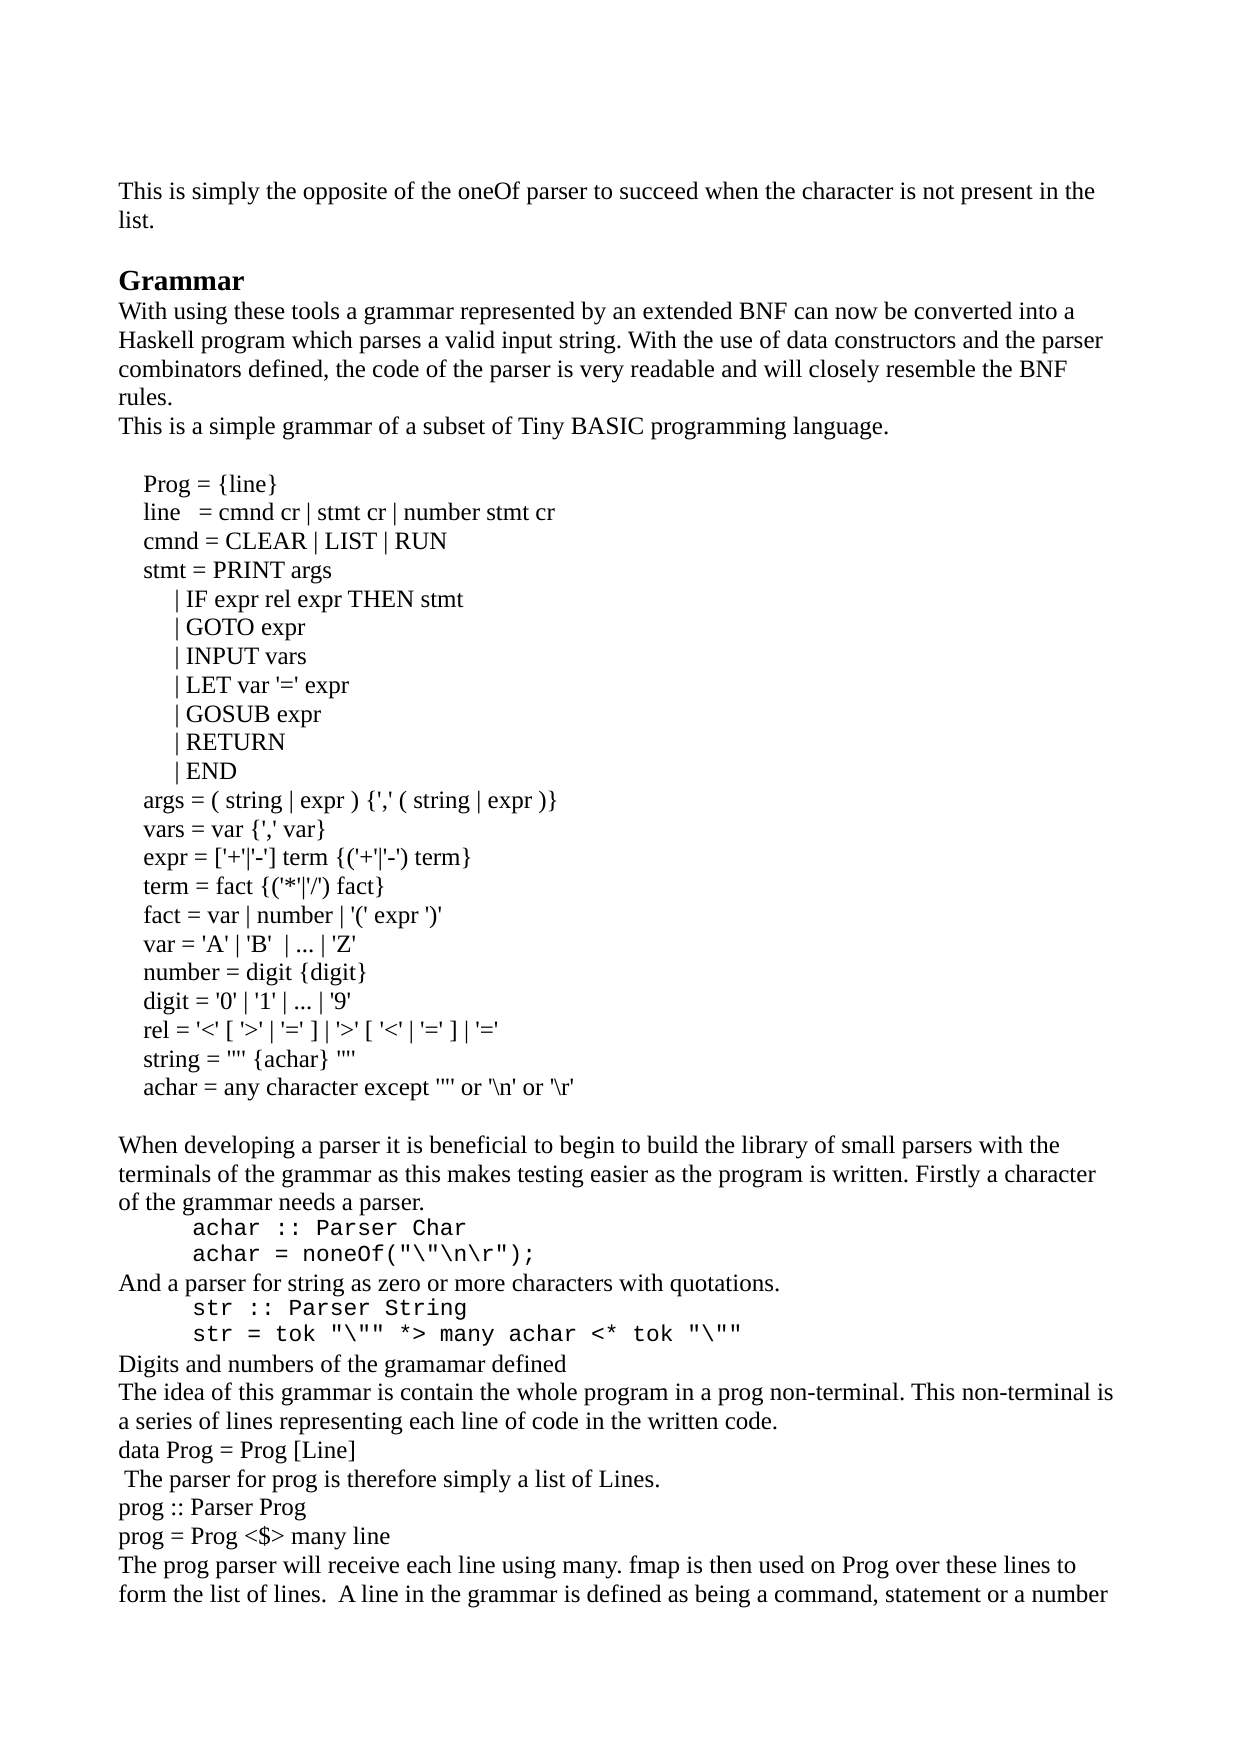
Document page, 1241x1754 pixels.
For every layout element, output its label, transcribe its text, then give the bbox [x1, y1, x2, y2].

text term = fact {('*'|'/') fact} [118, 871, 1122, 900]
text The prog parser will receive each line using many. fmap is then used on Prog over these lines to form the list of lines. A line in the grammar is defined as being a command, statement or a number [118, 1550, 1122, 1607]
text var = 'A' | 'B' | ... | 'Z' [118, 929, 1122, 957]
text This is a simple grammar of a subset of Tiny BASIC programming language. [118, 411, 1122, 440]
text Grammar [118, 263, 1122, 296]
text achar = any character except '"' or '\n' or '\r' [118, 1072, 1122, 1101]
text str :: Parser String [118, 1297, 1122, 1323]
text digit = '0' | '1' | ... | '9' [118, 986, 1122, 1015]
text The idea of this grammar is contain the whole program in a prog non-terminal. This non-terminal is a series of lines representing each line of code in the written code. [118, 1377, 1122, 1435]
text achar :: Parser Char [118, 1216, 1122, 1242]
text str = tok "\"" *> many achar <* tok "\"" [118, 1323, 1122, 1349]
text number = digit {digit} [118, 957, 1122, 986]
text The parser for prog is therefore simply a list of Lines. [118, 1464, 1122, 1492]
text | LET var '=' expr [118, 670, 1122, 699]
text prog = Prog <$> many line [118, 1521, 1122, 1550]
text Prog = {line} [118, 469, 1122, 497]
text vars = var {',' var} [118, 814, 1122, 842]
text | GOTO expr [118, 612, 1122, 641]
text fact = var | number | '(' expr ')' [118, 900, 1122, 929]
text prog :: Parser Prog [118, 1492, 1122, 1521]
text string = '"' {achar} '"' [118, 1044, 1122, 1072]
text | INPUT vars [118, 641, 1122, 670]
text | RETURN [118, 727, 1122, 756]
text cmnd = CLEAR | LIST | RUN [118, 526, 1122, 555]
text | GOSUB expr [118, 699, 1122, 727]
text args = ( string | expr ) {',' ( string | expr )} [118, 785, 1122, 814]
text With using these tools a grammar represented by an extended BNF can now be converted into a Haskell program which parses a valid input string. With the use of data constructors and the parser combinators defined, the code of the parser is very readable and will closely resemble the BNF rules. [118, 296, 1122, 411]
text data Prog = Prog [Line] [118, 1435, 1122, 1464]
text | END [118, 756, 1122, 785]
text Digits and numbers of the gramamar defined [118, 1349, 1122, 1377]
text stmt = PRINT args [118, 555, 1122, 584]
text And a parser for string as zero or more characters with quotations. [118, 1268, 1122, 1297]
text | IF expr rel expr THEN stmt [118, 584, 1122, 612]
text line = cmnd cr | stmt cr | number stmt cr [118, 497, 1122, 526]
text rel = '<' [ '>' | '=' ] | '>' [ '<' | '=' ] | '=' [118, 1015, 1122, 1044]
text When developing a parser it is beneficial to begin to build the library of small parsers with the terminals of the grammar as this makes testing easier as the program is written. Firstly a character of the grammar needs a parser. [118, 1130, 1122, 1216]
text expr = ['+'|'-'] term {('+'|'-') term} [118, 842, 1122, 871]
text achar = noneOf("\"\n\r"); [118, 1242, 1122, 1268]
text This is simply the opposite of the oneOf parser to succeed when the character is not present in the list. [118, 176, 1122, 234]
